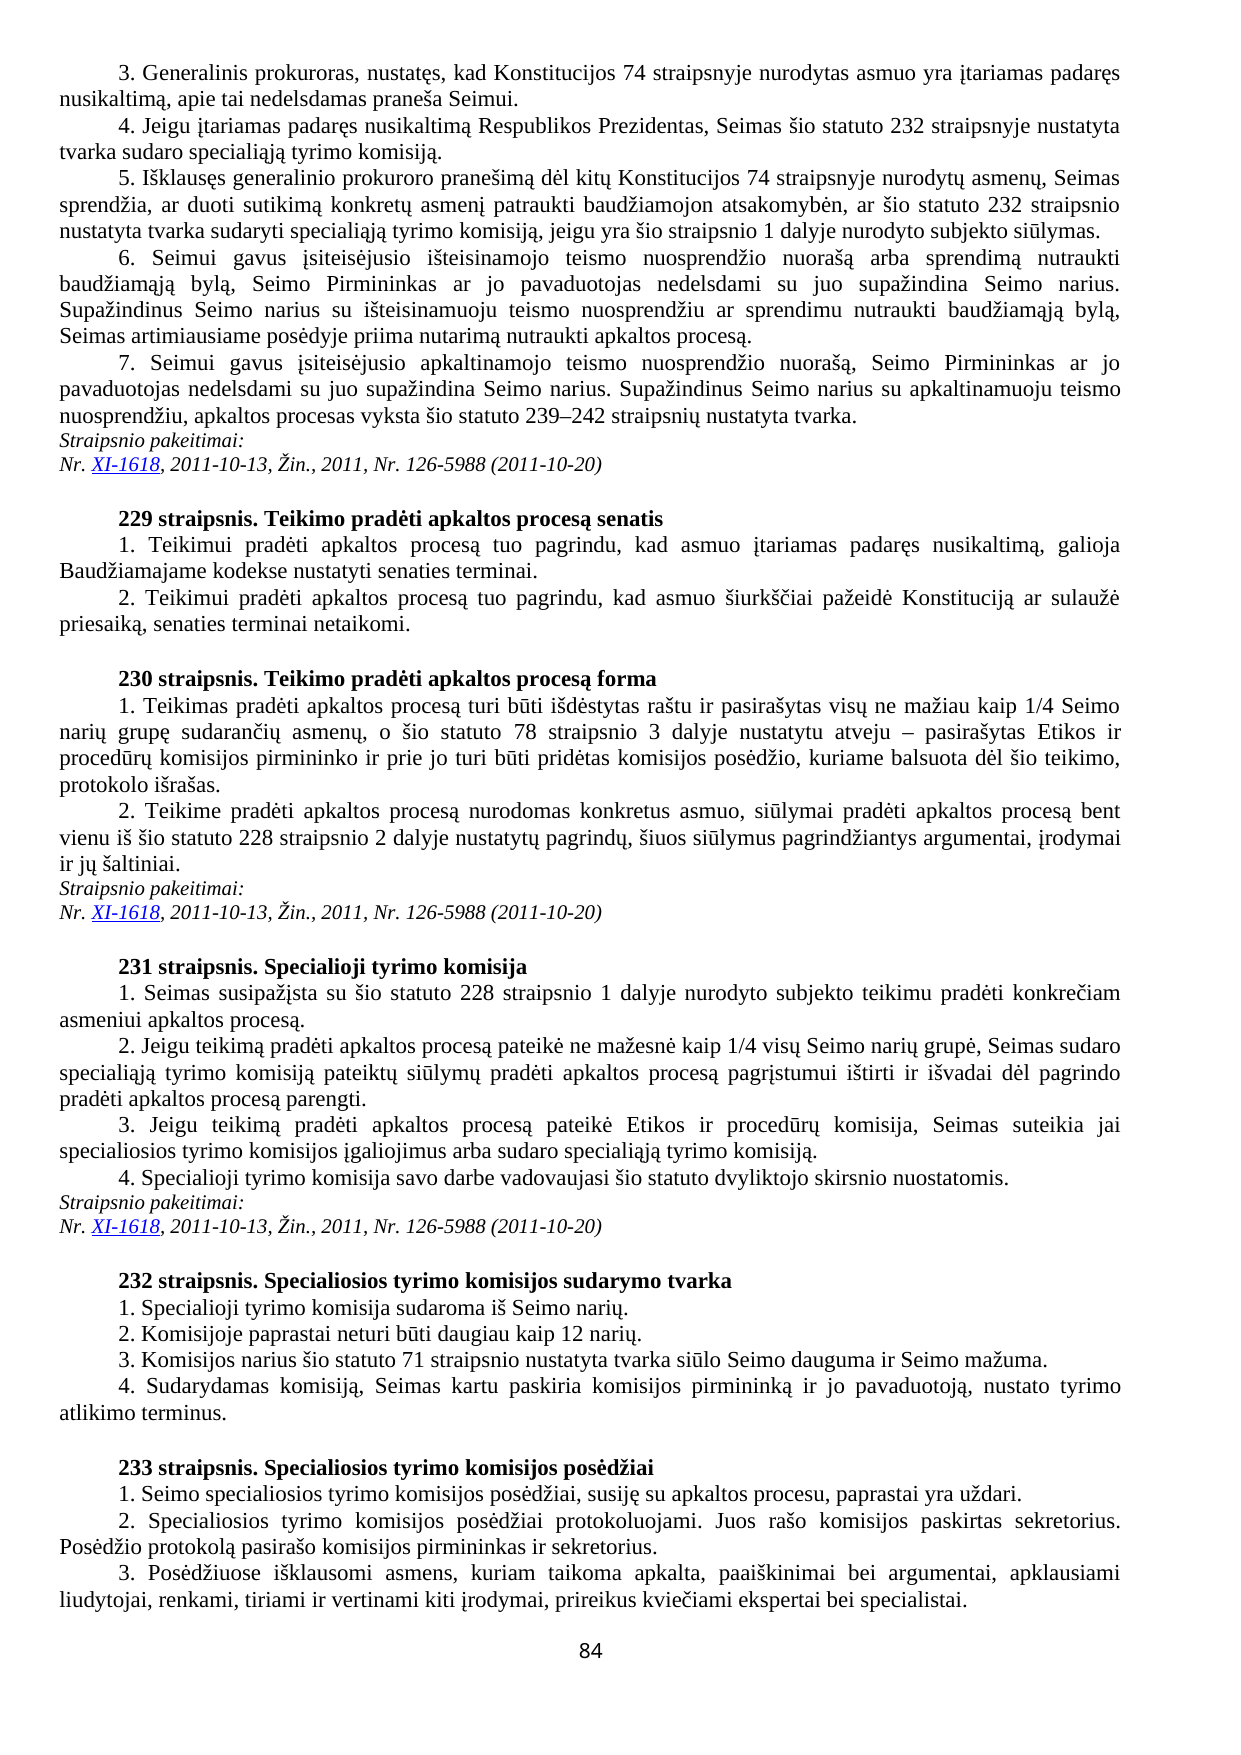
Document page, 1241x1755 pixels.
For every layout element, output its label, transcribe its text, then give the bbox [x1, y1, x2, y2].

text 3. Posėdžiuose išklausomi asmens, kuriam taikoma apkalta, paaiškinimai bei argumentai, apklausiami liudytojai, renkami, tiriami ir vertinami kiti įrodymai, prireikus kviečiami ekspertai bei specialistai. [59, 1559, 1122, 1612]
text 4. Sudarydamas komisiją, Seimas kartu paskiria komisijos pirmininką ir jo pavaduotoją, nustato tyrimo atlikimo terminus. [59, 1373, 1122, 1425]
text 2. Specialiosios tyrimo komisijos posėdžiai protokoluojami. Juos rašo komisijos paskirtas sekretorius. Posėdžio protokolą pasirašo komisijos pirmininkas ir sekretorius. [59, 1507, 1122, 1559]
text 1. Seimas susipažįsta su šio statuto 228 straipsnio 1 dalyje nurodyto subjekto teikimu pradėti konkrečiam asmeniui apkaltos procesą. [59, 979, 1122, 1032]
text 2. Teikime pradėti apkaltos procesą nurodomas konkretus asmuo, siūlymai pradėti apkaltos procesą bent vienu iš šio statuto 228 straipsnio 2 dalyje nustatytų pagrindų, šiuos siūlymus pagrindžiantys argumentai, įrodymai ir jų šaltiniai. [59, 797, 1122, 876]
text Straipsnio pakeitimai: [59, 1190, 1122, 1214]
text 2. Teikimui pradėti apkaltos procesą tuo pagrindu, kad asmuo šiurkščiai pažeidė Konstituciją ar sulaužė priesaiką, senaties terminai netaikomi. [59, 584, 1122, 637]
text 2. Komisijoje paprastai neturi būti daugiau kaip 12 narių. [59, 1320, 1122, 1346]
text Nr. XI-1618, 2011-10-13, Žin., 2011, Nr. 126-5988 (2011-10-20) [59, 1214, 1122, 1238]
text 230 straipsnis. Teikimo pradėti apkaltos procesą forma [59, 665, 1122, 692]
text 231 straipsnis. Specialioji tyrimo komisija [59, 953, 1122, 979]
text 233 straipsnis. Specialiosios tyrimo komisijos posėdžiai [59, 1454, 1122, 1480]
text Straipsnio pakeitimai: [59, 876, 1122, 900]
text 3. Generalinis prokuroras, nustatęs, kad Konstitucijos 74 straipsnyje nurodytas asmuo yra įtariamas padaręs nusikaltimą, apie tai nedelsdamas praneša Seimui. [59, 59, 1122, 112]
text 232 straipsnis. Specialiosios tyrimo komisijos sudarymo tvarka [59, 1267, 1122, 1293]
text 1. Teikimui pradėti apkaltos procesą tuo pagrindu, kad asmuo įtariamas padaręs nusikaltimą, galioja Baudžiamajame kodekse nustatyti senaties terminai. [59, 531, 1122, 584]
text 229 straipsnis. Teikimo pradėti apkaltos procesą senatis [59, 505, 1122, 531]
text 7. Seimui gavus įsiteisėjusio apkaltinamojo teismo nuosprendžio nuorašą, Seimo Pirmininkas ar jo pavaduotojas nedelsdami su juo supažindina Seimo narius. Supažindinus Seimo narius su apkaltinamuoju teismo nuosprendžiu, apkaltos procesas vyksta šio statuto 239–242 straipsnių nustatyta tvarka. [59, 349, 1122, 428]
text Nr. XI-1618, 2011-10-13, Žin., 2011, Nr. 126-5988 (2011-10-20) [59, 452, 1122, 476]
text 1. Specialioji tyrimo komisija sudaroma iš Seimo narių. [59, 1293, 1122, 1320]
text 1. Seimo specialiosios tyrimo komisijos posėdžiai, susiję su apkaltos procesu, paprastai yra uždari. [59, 1480, 1122, 1507]
text 5. Išklausęs generalinio prokuroro pranešimą dėl kitų Konstitucijos 74 straipsnyje nurodytų asmenų, Seimas sprendžia, ar duoti sutikimą konkretų asmenį patraukti baudžiamojon atsakomybėn, ar šio statuto 232 straipsnio nustatyta tvarka sudaryti specialiąją tyrimo komisiją, jeigu yra šio straipsnio 1 dalyje nurodyto subjekto siūlymas. [59, 164, 1122, 243]
text 3. Komisijos narius šio statuto 71 straipsnio nustatyta tvarka siūlo Seimo dauguma ir Seimo mažuma. [59, 1346, 1122, 1373]
text 4. Jeigu įtariamas padaręs nusikaltimą Respublikos Prezidentas, Seimas šio statuto 232 straipsnyje nustatyta tvarka sudaro specialiąją tyrimo komisiją. [59, 112, 1122, 164]
text 1. Teikimas pradėti apkaltos procesą turi būti išdėstytas raštu ir pasirašytas visų ne mažiau kaip 1/4 Seimo narių grupę sudarančių asmenų, o šio statuto 78 straipsnio 3 dalyje nustatytu atveju – pasirašytas Etikos ir procedūrų komisijos pirmininko ir prie jo turi būti pridėtas komisijos posėdžio, kuriame balsuota dėl šio teikimo, protokolo išrašas. [59, 692, 1122, 797]
text 6. Seimui gavus įsiteisėjusio išteisinamojo teismo nuosprendžio nuorašą arba sprendimą nutraukti baudžiamąją bylą, Seimo Pirmininkas ar jo pavaduotojas nedelsdami su juo supažindina Seimo narius. Supažindinus Seimo narius su išteisinamuoju teismo nuosprendžiu ar sprendimu nutraukti baudžiamąją bylą, Seimas artimiausiame posėdyje priima nutarimą nutraukti apkaltos procesą. [59, 243, 1122, 349]
text Nr. XI-1618, 2011-10-13, Žin., 2011, Nr. 126-5988 (2011-10-20) [59, 900, 1122, 924]
text Straipsnio pakeitimai: [59, 428, 1122, 452]
text 4. Specialioji tyrimo komisija savo darbe vadovaujasi šio statuto dvyliktojo skirsnio nuostatomis. [59, 1164, 1122, 1190]
text 3. Jeigu teikimą pradėti apkaltos procesą pateikė Etikos ir procedūrų komisija, Seimas suteikia jai specialiosios tyrimo komisijos įgaliojimus arba sudaro specialiąją tyrimo komisiją. [59, 1111, 1122, 1164]
text 2. Jeigu teikimą pradėti apkaltos procesą pateikė ne mažesnė kaip 1/4 visų Seimo narių grupė, Seimas sudaro specialiąją tyrimo komisiją pateiktų siūlymų pradėti apkaltos procesą pagrįstumui ištirti ir išvadai dėl pagrindo pradėti apkaltos procesą parengti. [59, 1032, 1122, 1111]
